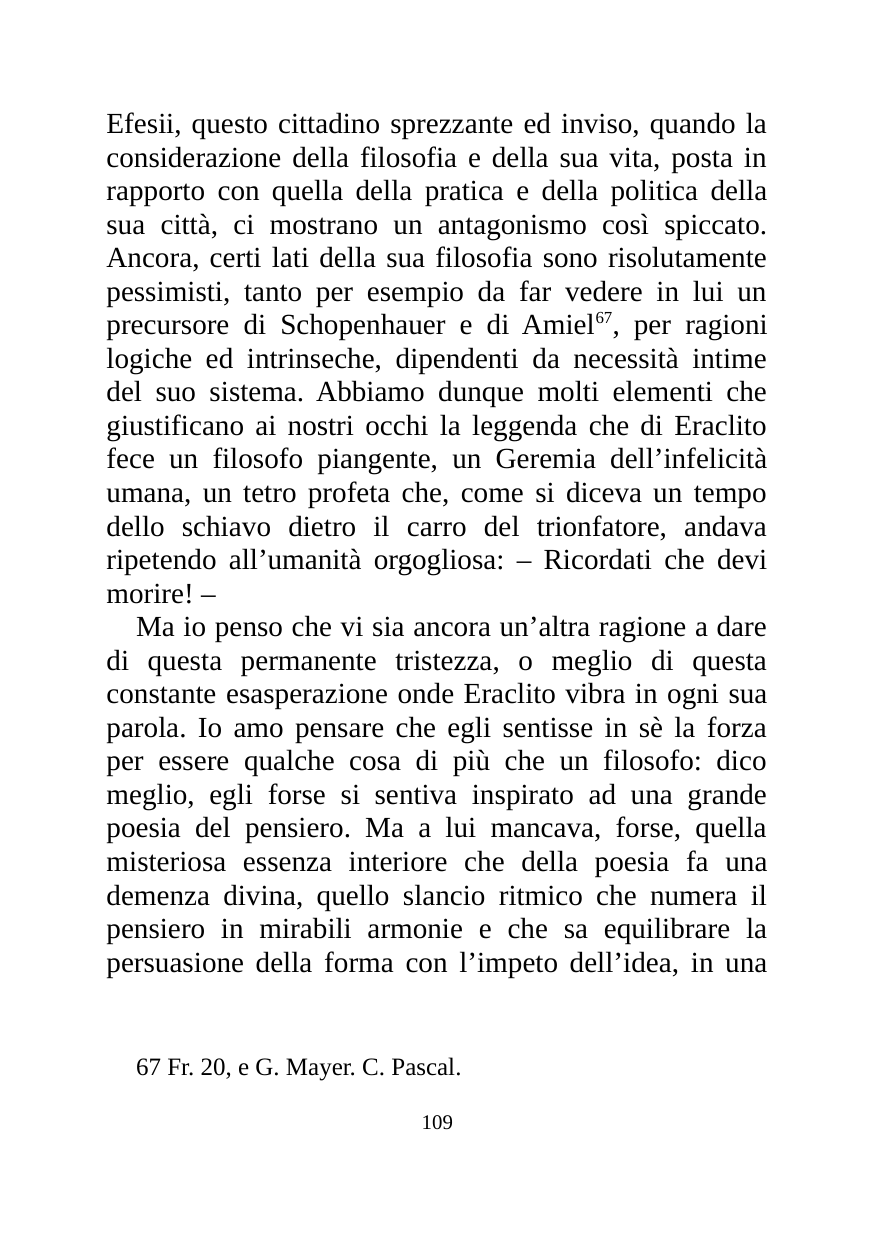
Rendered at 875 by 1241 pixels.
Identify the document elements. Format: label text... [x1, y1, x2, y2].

text Efesii, questo cittadino sprezzante ed inviso, quando la considerazione della filosofia e della sua vita, posta in rapporto con quella della pratica e della politica della sua città, ci mostrano un antagonismo così spiccato. Ancora, certi lati della sua filosofia sono risolutamente pessimisti, tanto per esempio da far vedere in lui un precursore di Schopenhauer e di Amiel, per ragioni logiche ed intrinseche, dipendenti da necessità intime del suo sistema. Abbiamo dunque molti elementi che giustificano ai nostri occhi la leggenda che di Eraclito fece un filosofo piangente, un Geremia dell’infelicità umana, un tetro profeta che, come si diceva un tempo dello schiavo dietro il carro del trionfatore, andava ripetendo all’umanità orgogliosa: – Ricordati che devi morire! – [106, 106, 768, 609]
text Ma io penso che vi sia ancora un’altra ragione a dare di questa permanente tristezza, o meglio di questa constante esasperazione onde Eraclito vibra in ogni sua parola. Io amo pensare che egli sentisse in sè la forza per essere qualche cosa di più che un filosofo: dico meglio, egli forse si sentiva inspirato ad una grande poesia del pensiero. Ma a lui mancava, forse, quella misteriosa essenza interiore che della poesia fa una demenza divina, quello slancio ritmico che numera il pensiero in mirabili armonie e che sa equilibrare la persuasione della forma con l’impeto dell’idea, in una [106, 609, 768, 978]
text Fr. 20, e G. Mayer. C. Pascal. [106, 1052, 768, 1080]
